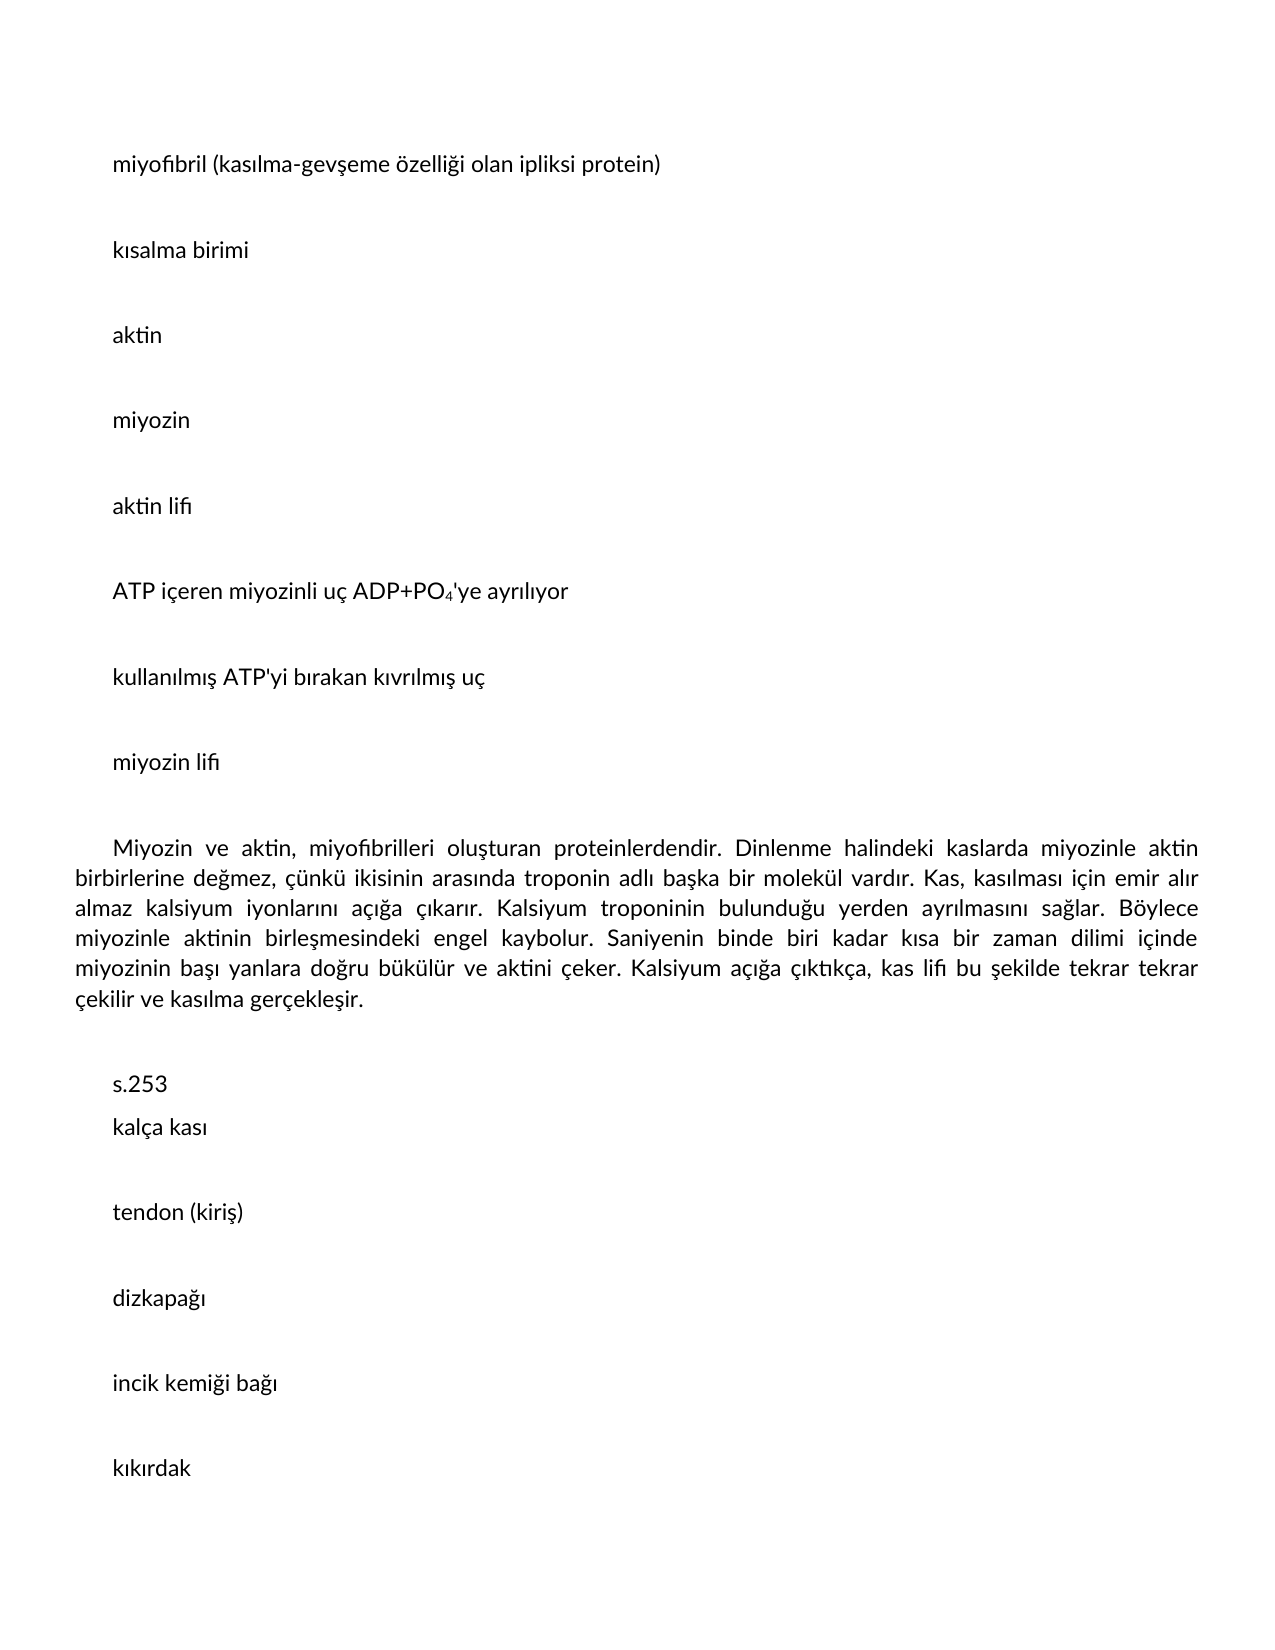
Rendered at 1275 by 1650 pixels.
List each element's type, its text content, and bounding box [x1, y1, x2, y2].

text dizkapağı [75, 1283, 1200, 1311]
text incik kemiği bağı [75, 1369, 1200, 1396]
text tendon (kiriş) [75, 1198, 1200, 1225]
text miyozin [75, 406, 1200, 434]
text miyofibril (kasılma-gevşeme özelliği olan ipliksi protein) [75, 150, 1200, 177]
text aktin [75, 321, 1200, 348]
text kullanılmış ATP'yi bırakan kıvrılmış uç [75, 662, 1200, 690]
text kıkırdak [75, 1454, 1200, 1482]
text ATP içeren miyozinli uç ADP+PO4'ye ayrılıyor [75, 577, 1200, 604]
text Miyozin ve aktin, miyofibrilleri oluşturan proteinlerdendir. Dinlenme halindeki kaslarda miyozinle aktin birbirlerine değmez, çünkü ikisinin arasında troponin adlı başka bir molekül vardır. Kas, kasılması için emir alır almaz kalsiyum iyonlarını açığa çıkarır. Kalsiyum troponinin bulunduğu yerden ayrılmasını sağlar. Böylece miyozinle aktinin birleşmesindeki engel kaybolur. Saniyenin binde biri kadar kısa bir zaman dilimi içinde miyozinin başı yanlara doğru bükülür ve aktini çeker. Kalsiyum açığa çıktıkça, kas lifi bu şekilde tekrar tekrar çekilir ve kasılma gerçekleşir. [75, 833, 1200, 1012]
text miyozin lifi [75, 748, 1200, 775]
text aktin lifi [75, 492, 1200, 519]
text s.253 [75, 1070, 1200, 1097]
text kısalma birimi [75, 235, 1200, 263]
text kalça kası [75, 1112, 1200, 1140]
